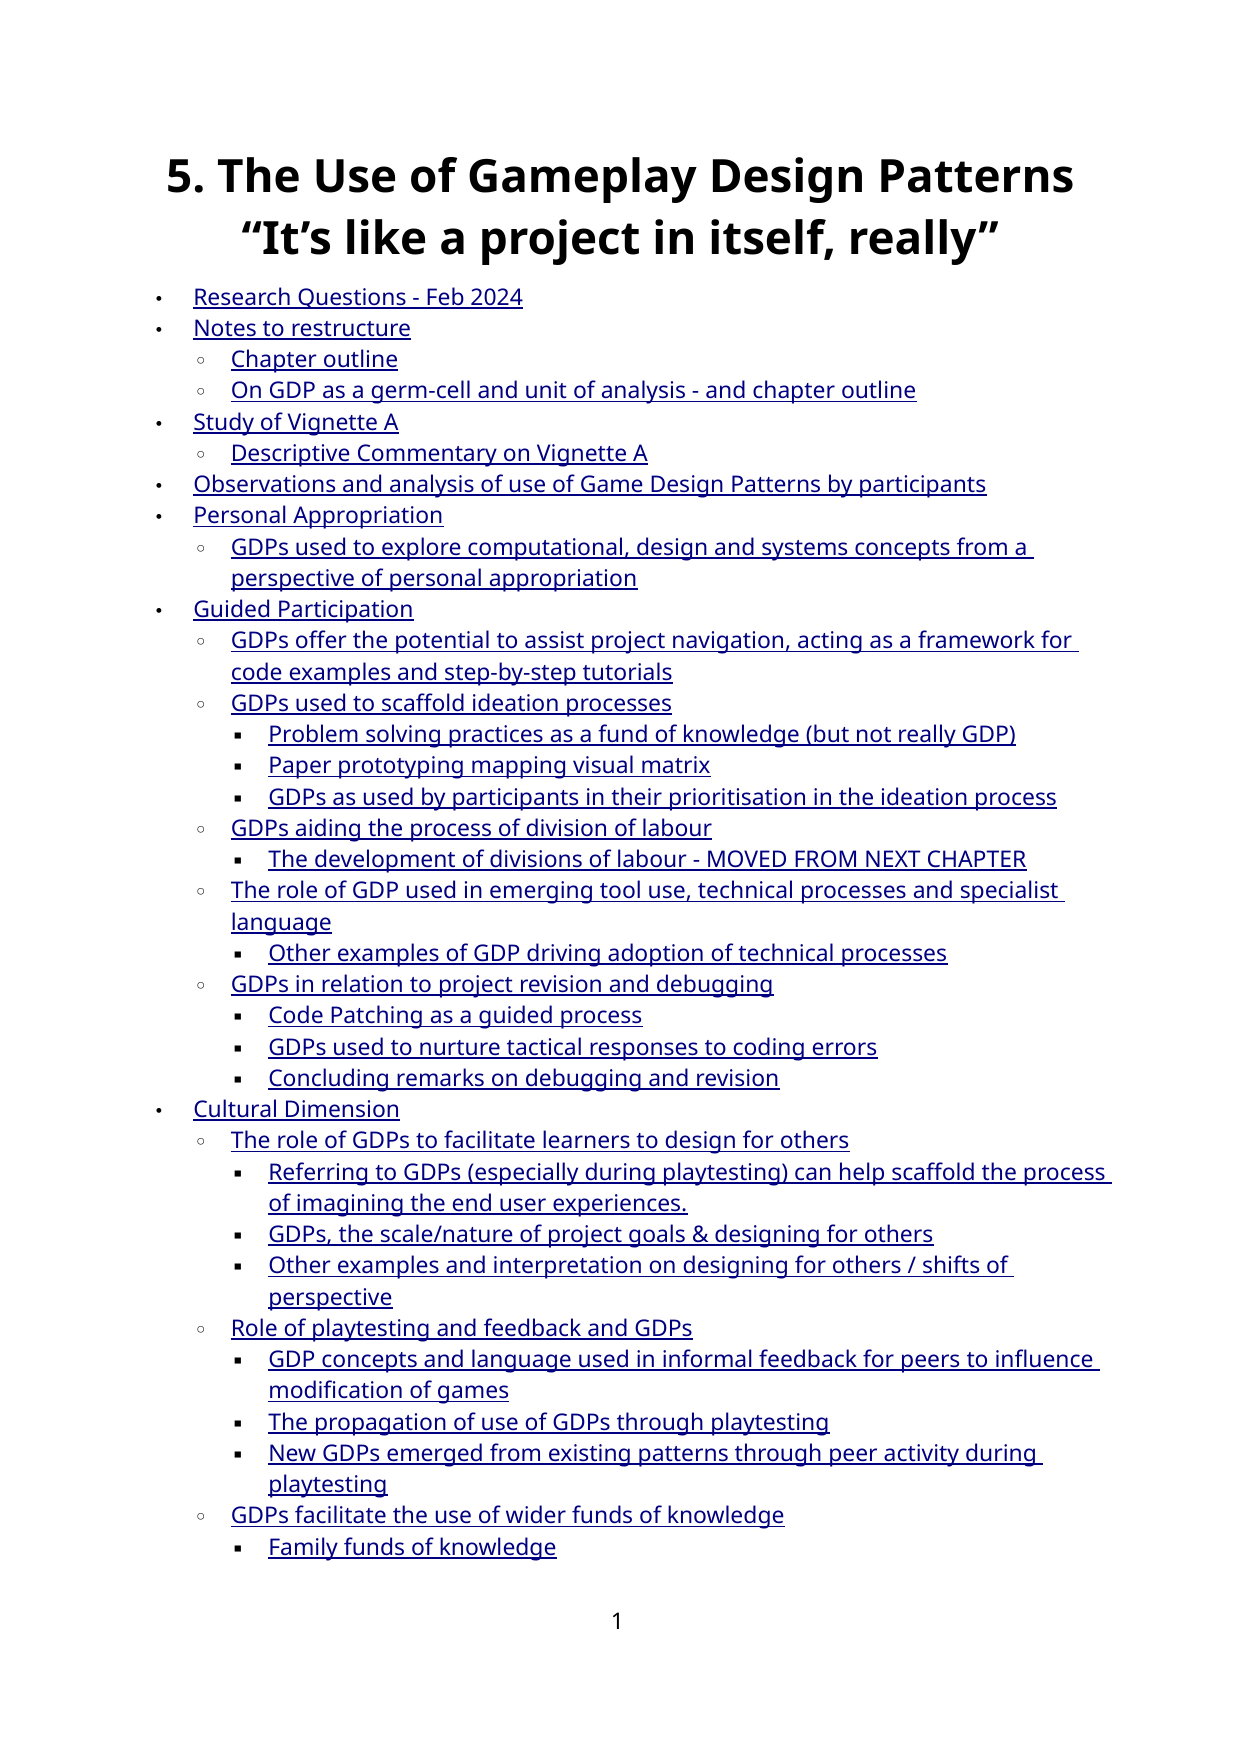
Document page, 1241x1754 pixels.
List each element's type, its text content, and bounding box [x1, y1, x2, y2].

list Cultural Dimension [156, 1093, 1122, 1124]
list GDPs facilitate the use of wider funds of knowledge [193, 1499, 1122, 1530]
list GDPs used to scaffold ideation processes [193, 687, 1122, 718]
list GDPs as used by participants in their prioritisation in the ideation process [231, 780, 1122, 812]
list GDPs used to nurture tactical responses to coding errors [231, 1030, 1122, 1062]
list GDP concepts and language used in informal feedback for peers to influence modification of games [231, 1343, 1122, 1405]
list GDPs, the scale/nature of project goals & designing for others [231, 1218, 1122, 1249]
list GDPs in relation to project revision and debugging [193, 968, 1122, 999]
list Chapter outline [193, 343, 1122, 374]
list Concluding remarks on debugging and revision [231, 1062, 1122, 1093]
list Other examples of GDP driving adoption of technical processes [231, 937, 1122, 968]
list The role of GDPs to facilitate learners to design for others [193, 1124, 1122, 1155]
list GDPs aiding the process of division of labour [193, 812, 1122, 843]
title 5. The Use of Gameplay Design Patterns “It’s like a project in itself, really” [118, 143, 1122, 268]
list Study of Vignette A [156, 405, 1122, 437]
list New GDPs emerged from existing patterns through peer activity during playtesting [231, 1437, 1122, 1499]
list Referring to GDPs (especially during playtesting) can help scaffold the process of imagining the end user experiences. [231, 1155, 1122, 1218]
list GDPs used to explore computational, design and systems concepts from a perspective of personal appropriation [193, 530, 1122, 593]
list Guided Participation [156, 593, 1122, 624]
list Notes to restructure [156, 312, 1122, 343]
list Family funds of knowledge [231, 1530, 1122, 1562]
list Role of playtesting and feedback and GDPs [193, 1312, 1122, 1343]
list Problem solving practices as a fund of knowledge (but not really GDP) [231, 718, 1122, 749]
list The development of divisions of labour - MOVED FROM NEXT CHAPTER [231, 843, 1122, 874]
list GDPs offer the potential to assist project navigation, acting as a framework for code examples and step-by-step tutorials [193, 624, 1122, 687]
list Other examples and interpretation on designing for others / shifts of perspective [231, 1249, 1122, 1312]
list Descriptive Commentary on Vignette A [193, 437, 1122, 468]
list On GDP as a germ-cell and unit of analysis - and chapter outline [193, 374, 1122, 405]
list Code Patching as a guided process [231, 999, 1122, 1030]
list Research Questions - Feb 2024 [156, 280, 1122, 312]
list The role of GDP used in emerging tool use, technical processes and specialist language [193, 874, 1122, 937]
list Observations and analysis of use of Game Design Patterns by participants [156, 468, 1122, 499]
list The propagation of use of GDPs through playtesting [231, 1405, 1122, 1437]
list Paper prototyping mapping visual matrix [231, 749, 1122, 780]
list Personal Appropriation [156, 499, 1122, 530]
